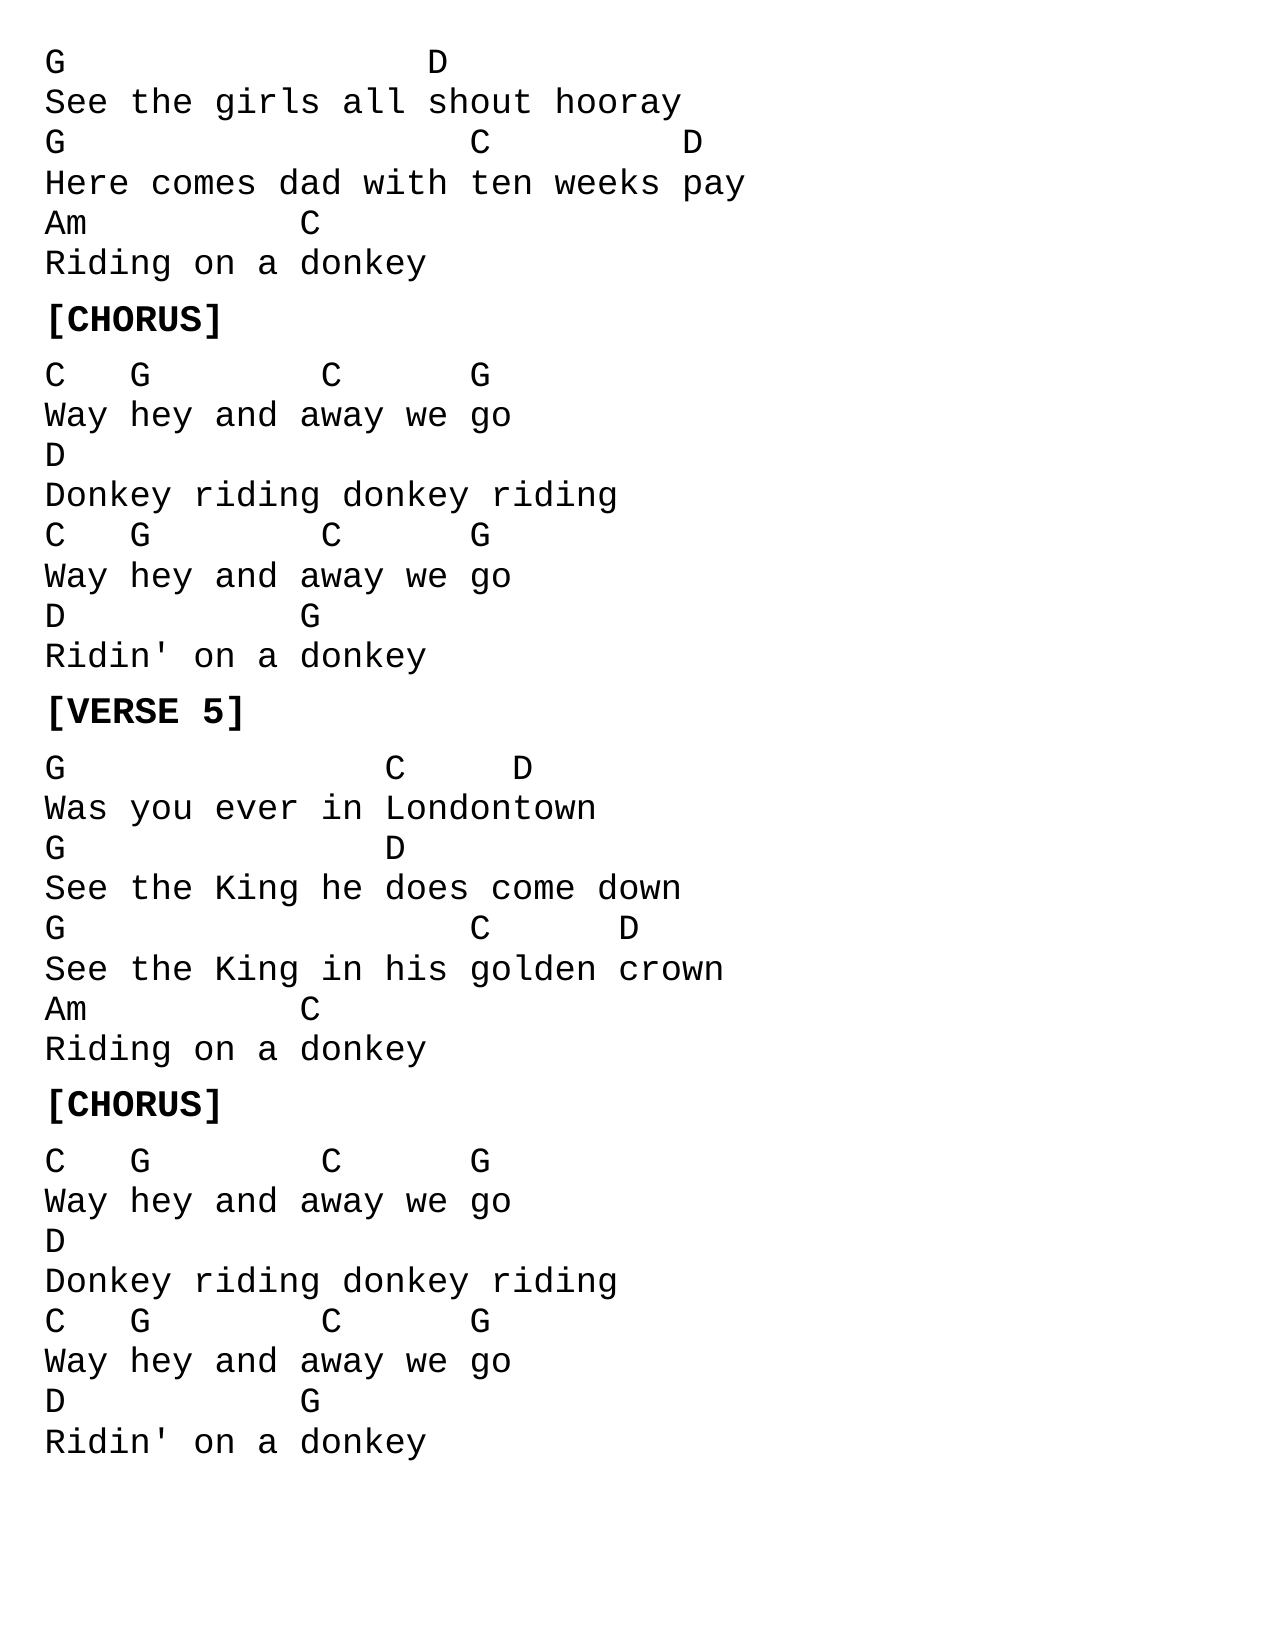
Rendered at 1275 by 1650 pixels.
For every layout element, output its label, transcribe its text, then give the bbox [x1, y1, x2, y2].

text See the girls all shout hooray [44, 84, 1231, 124]
text Way hey and away we go [44, 1343, 1231, 1383]
text Was you ever in Londontown [44, 790, 1231, 830]
text Way hey and away we go [44, 1183, 1231, 1223]
text D G [44, 1383, 1231, 1423]
text C G C G [44, 1143, 1231, 1183]
text Ridin' on a donkey [44, 1423, 1231, 1464]
text C G C G [44, 1303, 1231, 1343]
text Way hey and away we go [44, 557, 1231, 598]
text Here comes dad with ten weeks pay [44, 164, 1231, 205]
subtitle [CHORUS] [44, 1086, 1231, 1128]
text D G [44, 598, 1231, 638]
text Donkey riding donkey riding [44, 1263, 1231, 1303]
text G D [44, 830, 1231, 870]
text D [44, 1223, 1231, 1263]
text G C D [44, 124, 1231, 164]
text C G C G [44, 357, 1231, 397]
text C G C G [44, 517, 1231, 557]
subtitle [CHORUS] [44, 300, 1231, 342]
text See the King he does come down [44, 870, 1231, 910]
text Am C [44, 991, 1231, 1031]
text D [44, 437, 1231, 477]
text Way hey and away we go [44, 397, 1231, 437]
text Riding on a donkey [44, 245, 1231, 285]
text Am C [44, 205, 1231, 245]
subtitle [VERSE 5] [44, 693, 1231, 735]
text Donkey riding donkey riding [44, 477, 1231, 517]
text Riding on a donkey [44, 1031, 1231, 1071]
text G C D [44, 910, 1231, 950]
text Ridin' on a donkey [44, 638, 1231, 678]
text G D [44, 44, 1231, 84]
text G C D [44, 750, 1231, 790]
text See the King in his golden crown [44, 950, 1231, 991]
